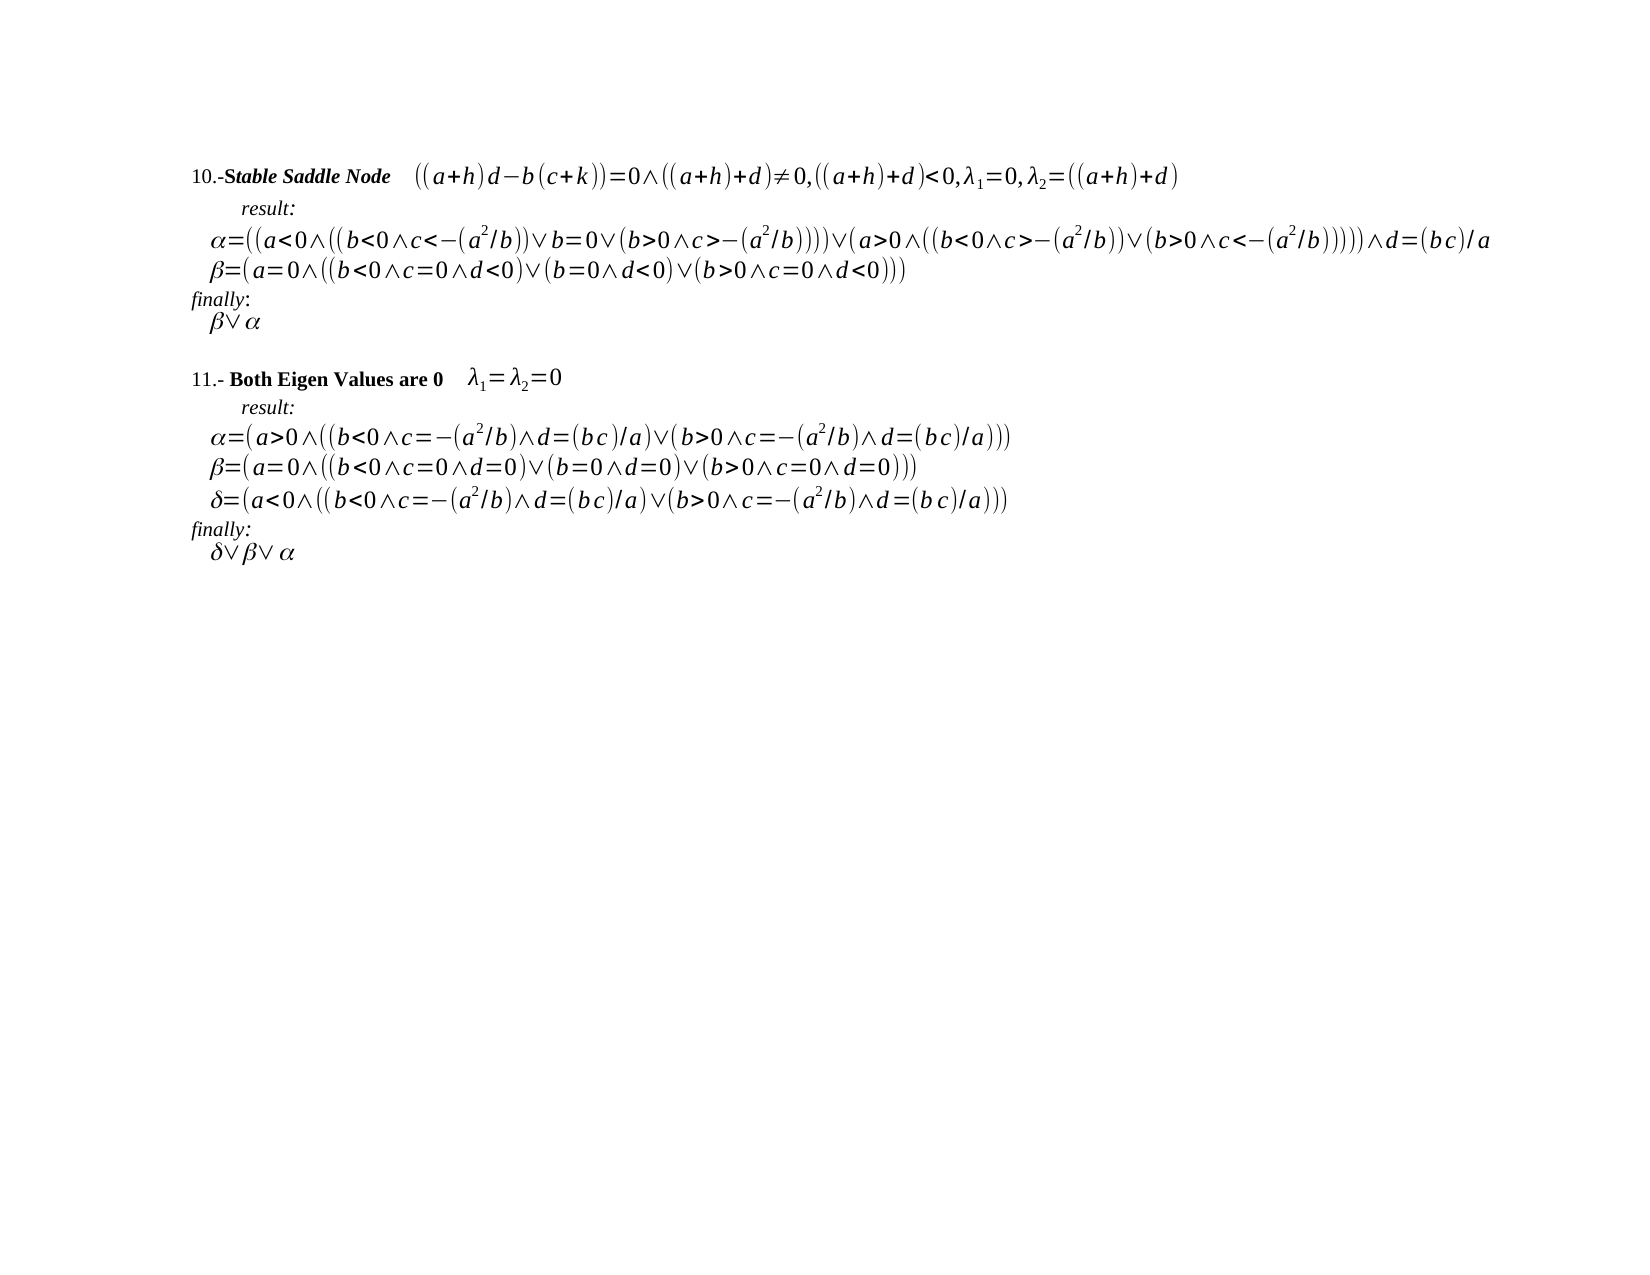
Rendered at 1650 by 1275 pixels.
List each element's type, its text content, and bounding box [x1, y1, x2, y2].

text finally: [191, 284, 1503, 311]
text 10.-Stable Saddle Node [191, 161, 1503, 193]
text 11.- Both Eigen Values are 0 [191, 364, 1503, 395]
text finally: [191, 515, 1503, 541]
text result: [191, 395, 1503, 419]
text result: [191, 194, 1503, 220]
